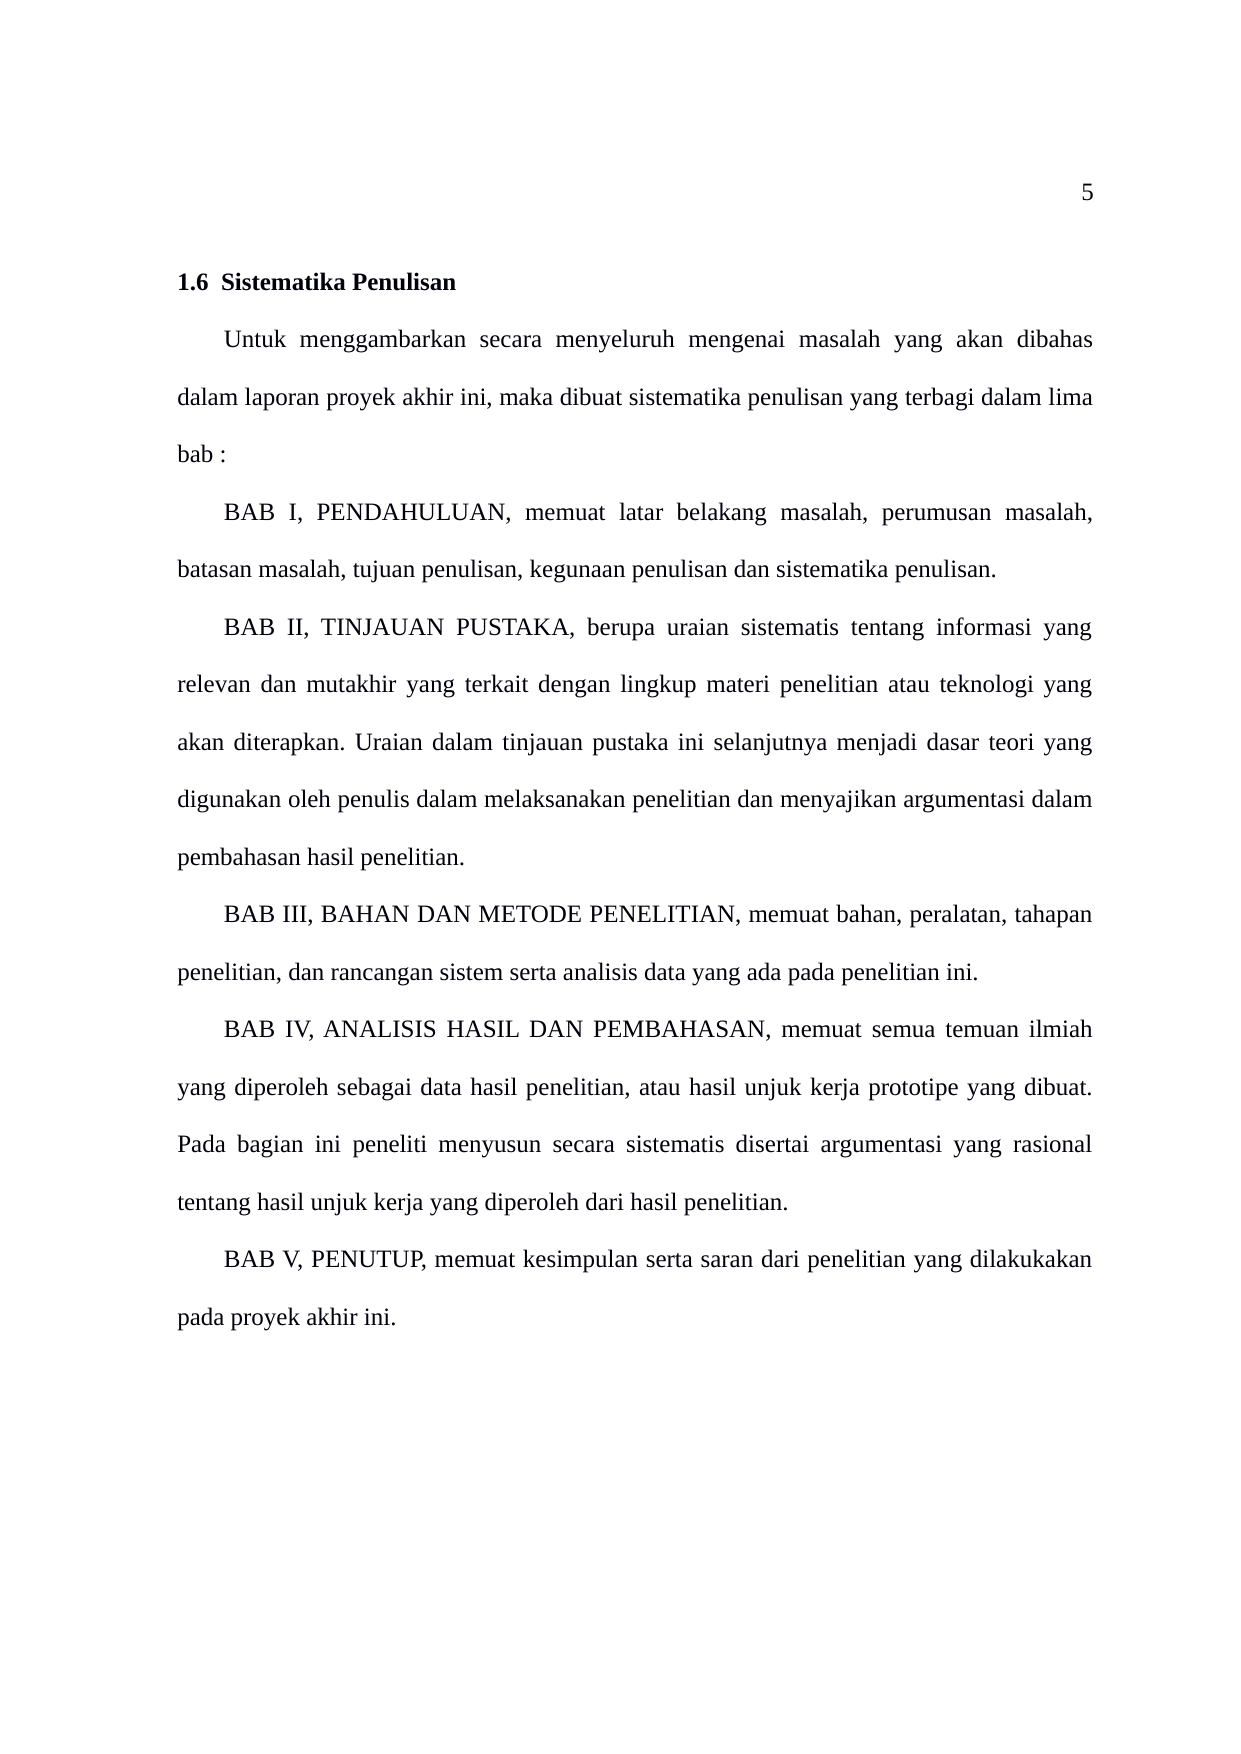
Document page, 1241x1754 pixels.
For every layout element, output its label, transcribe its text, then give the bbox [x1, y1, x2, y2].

text BAB II, TINJAUAN PUSTAKA, berupa uraian sistematis tentang informasi yang relevan dan mutakhir yang terkait dengan lingkup materi penelitian atau teknologi yang akan diterapkan. Uraian dalam tinjauan pustaka ini selanjutnya menjadi dasar teori yang digunakan oleh penulis dalam melaksanakan penelitian dan menyajikan argumentasi dalam pembahasan hasil penelitian. [177, 612, 1093, 871]
text BAB IV, ANALISIS HASIL DAN PEMBAHASAN, memuat semua temuan ilmiah yang diperoleh sebagai data hasil penelitian, atau hasil unjuk kerja prototipe yang dibuat. Pada bagian ini peneliti menyusun secara sistematis disertai argumentasi yang rasional tentang hasil unjuk kerja yang diperoleh dari hasil penelitian. [177, 1014, 1093, 1216]
subtitle 1.6 Sistematika Penulisan [177, 267, 1093, 296]
text BAB V, PENUTUP, memuat kesimpulan serta saran dari penelitian yang dilakukakan pada proyek akhir ini. [177, 1244, 1093, 1331]
text BAB I, PENDAHULUAN, memuat latar belakang masalah, perumusan masalah, batasan masalah, tujuan penulisan, kegunaan penulisan dan sistematika penulisan. [177, 497, 1093, 583]
text Untuk menggambarkan secara menyeluruh mengenai masalah yang akan dibahas dalam laporan proyek akhir ini, maka dibuat sistematika penulisan yang terbagi dalam lima bab : [177, 324, 1093, 468]
text BAB III, BAHAN DAN METODE PENELITIAN, memuat bahan, peralatan, tahapan penelitian, dan rancangan sistem serta analisis data yang ada pada penelitian ini. [177, 899, 1093, 986]
